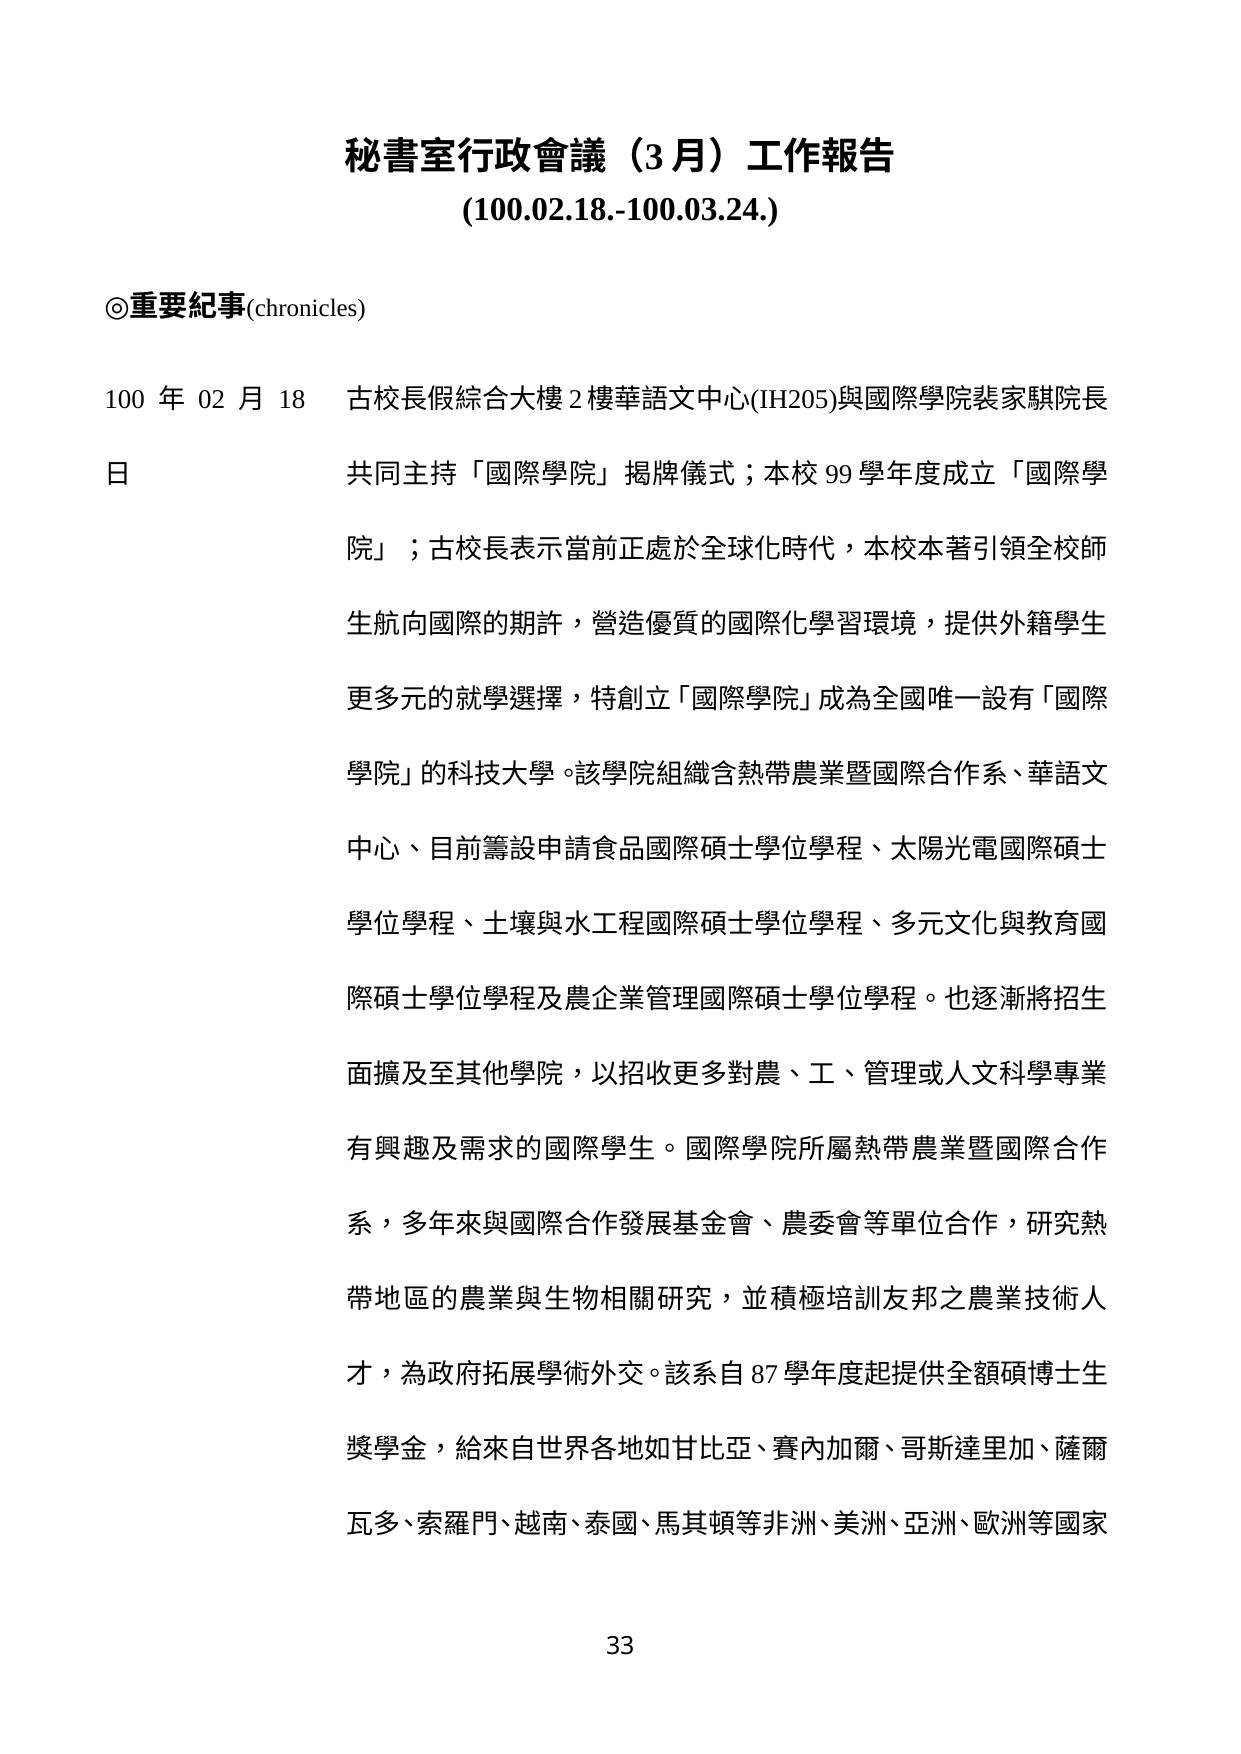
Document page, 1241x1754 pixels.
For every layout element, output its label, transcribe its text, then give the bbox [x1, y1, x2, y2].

text 秘書室行政會議（3月）工作報告 [104, 116, 1136, 191]
text ◎重要紀事(chronicles) [104, 266, 1136, 341]
text (100.02.18.-100.03.24.) [104, 191, 1136, 228]
table_header 古校長假綜合大樓2樓華語文中心(IH205)與國際學院裴家騏院長共同主持「國際學院」揭牌儀式；本校99學年度成立「國際學院」；古校長表示當前正處於全球化時代，本校本著引領全校師生航向國際的期許，營造優質的國際化學習環境，提供外籍學生更多元的就學選擇，特創立「國際學院」成為全國唯一設有「國際學院」的科技大學。該學院組織含熱帶農業暨國際合作系、華語文中心、目前籌設申請食品國際碩士學位學程、太陽光電國際碩士學位學程、土壤與水工程國際碩士學位學程、多元文化與教育國際碩士學位學程及農企業管理國際碩士學位學程。也逐漸將招生面擴及至其他學院，以招收更多對農、工、管理或人文科學專業有興趣及需求的國際學生。國際學院所屬熱帶農業暨國際合作系，多年來與國際合作發展基金會、農委會等單位合作，研究熱帶地區的農業與生物相關研究，並積極培訓友邦之農業技術人才，為政府拓展學術外交。該系自87學年度起提供全額碩博士生獎學金，給來自世界各地如甘比亞、賽內加爾、哥斯達里加、薩爾瓦多、索羅門、越南、泰國、馬其頓等非洲、美洲、亞洲、歐洲等國家 [344, 360, 1111, 1559]
table_header [308, 360, 343, 1559]
table_header 100年02月18日 [101, 360, 308, 1559]
